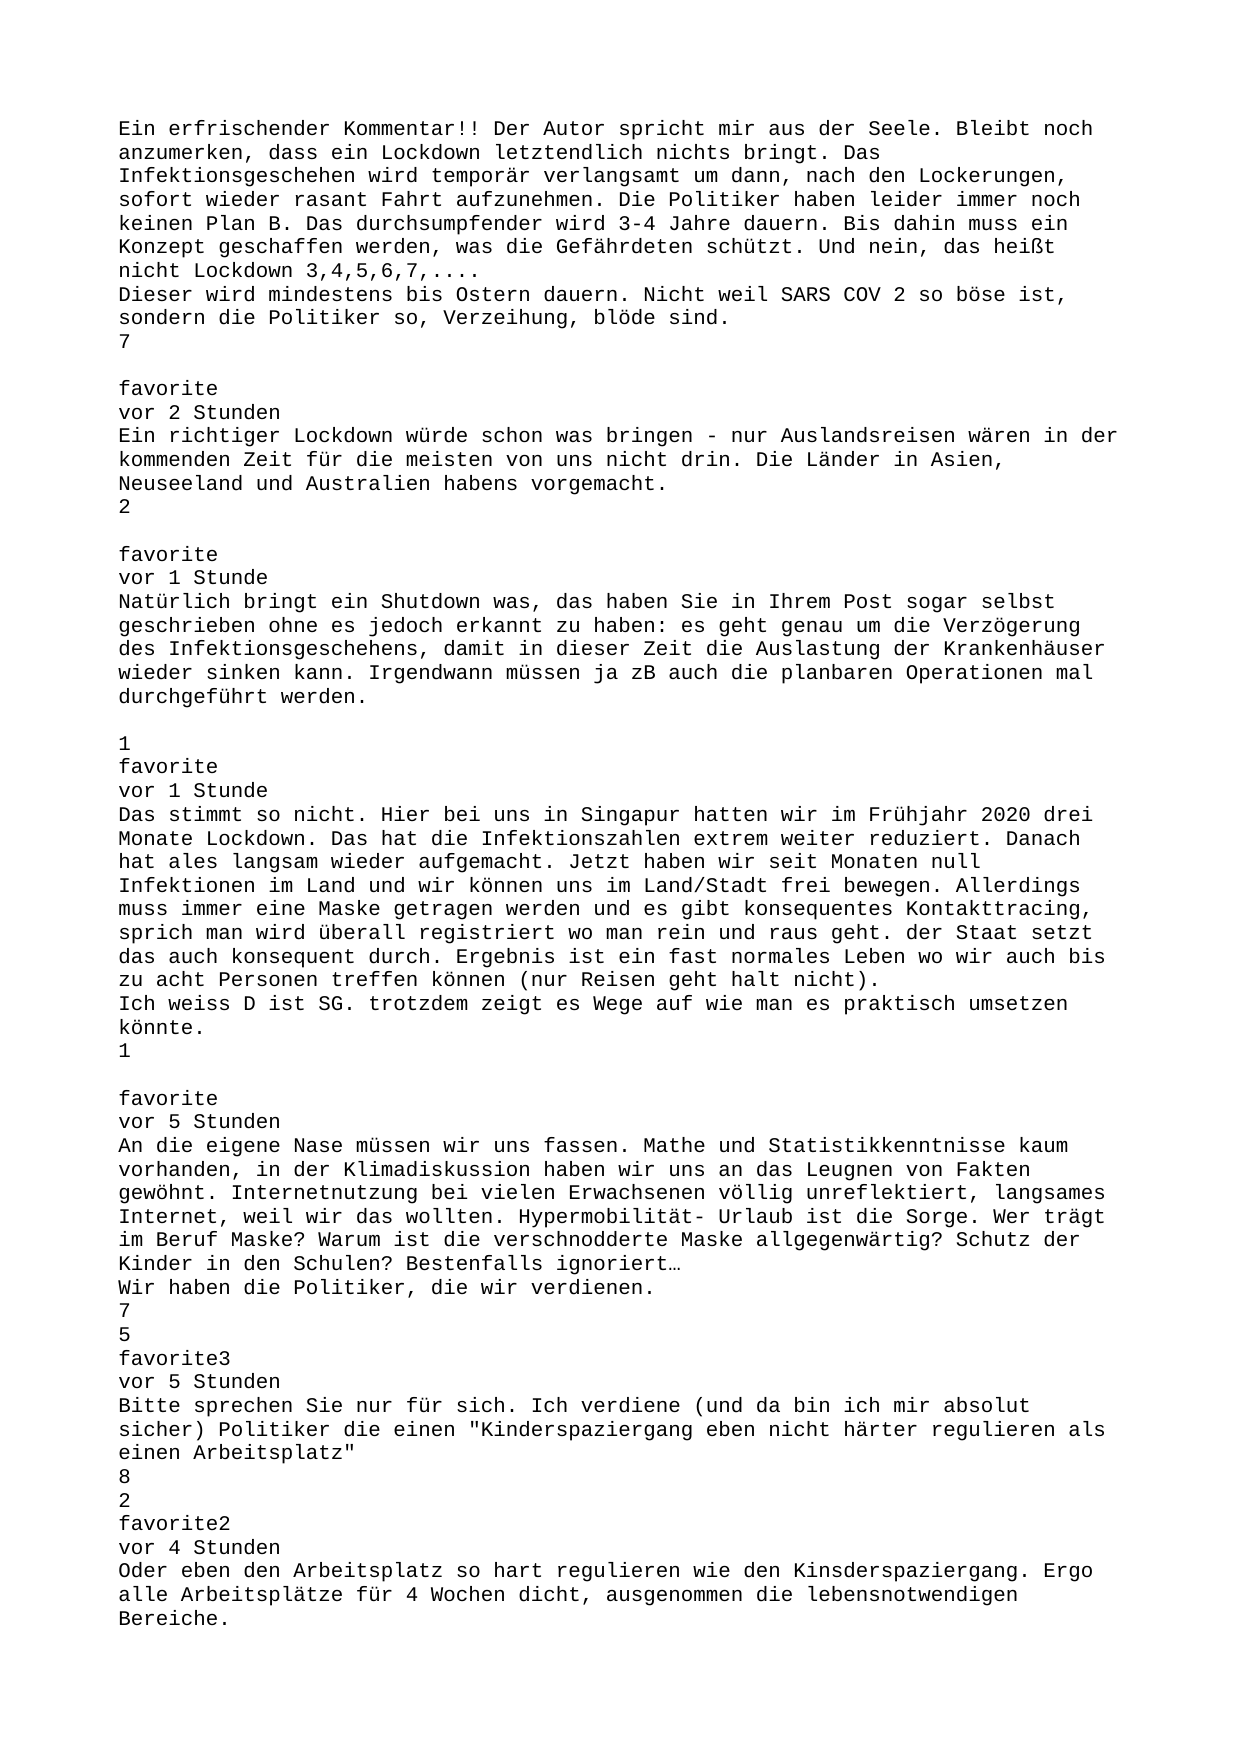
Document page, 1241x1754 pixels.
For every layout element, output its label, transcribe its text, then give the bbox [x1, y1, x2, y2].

text Ich weiss D ist SG. trotzdem zeigt es Wege auf wie man es praktisch umsetzen könnte. [118, 993, 1122, 1040]
text 1 [118, 1040, 1122, 1064]
text 2 [118, 1489, 1122, 1513]
text 2 [118, 496, 1122, 520]
text 1 [118, 733, 1122, 757]
text 7 [118, 1300, 1122, 1324]
text Ein erfrischender Kommentar!! Der Autor spricht mir aus der Seele. Bleibt noch anzumerken, dass ein Lockdown letztendlich nichts bringt. Das Infektionsgeschehen wird temporär verlangsamt um dann, nach den Lockerungen, sofort wieder rasant Fahrt aufzunehmen. Die Politiker haben leider immer noch keinen Plan B. Das durchsumpfender wird 3-4 Jahre dauern. Bis dahin muss ein Konzept geschaffen werden, was die Gefährdeten schützt. Und nein, das heißt nicht Lockdown 3,4,5,6,7,.... [118, 118, 1122, 284]
text vor 5 Stunden [118, 1111, 1122, 1135]
text 8 [118, 1466, 1122, 1489]
text An die eigene Nase müssen wir uns fassen. Mathe und Statistikkenntnisse kaum vorhanden, in der Klimadiskussion haben wir uns an das Leugnen von Fakten gewöhnt. Internetnutzung bei vielen Erwachsenen völlig unreflektiert, langsames Internet, weil wir das wollten. Hypermobilität- Urlaub ist die Sorge. Wer trägt im Beruf Maske? Warum ist die verschnodderte Maske allgegenwärtig? Schutz der Kinder in den Schulen? Bestenfalls ignoriert… [118, 1135, 1122, 1277]
text favorite [118, 757, 1122, 780]
text vor 1 Stunde [118, 567, 1122, 591]
text Bitte sprechen Sie nur für sich. Ich verdiene (und da bin ich mir absolut sicher) Politiker die einen "Kinderspaziergang eben nicht härter regulieren als einen Arbeitsplatz" [118, 1395, 1122, 1466]
text vor 1 Stunde [118, 780, 1122, 804]
text vor 2 Stunden [118, 402, 1122, 426]
text Wir haben die Politiker, die wir verdienen. [118, 1277, 1122, 1300]
text 5 [118, 1324, 1122, 1348]
text favorite [118, 1088, 1122, 1111]
text Ein richtiger Lockdown würde schon was bringen - nur Auslandsreisen wären in der kommenden Zeit für die meisten von uns nicht drin. Die Länder in Asien, Neuseeland und Australien habens vorgemacht. [118, 426, 1122, 496]
text vor 5 Stunden [118, 1371, 1122, 1395]
text Das stimmt so nicht. Hier bei uns in Singapur hatten wir im Frühjahr 2020 drei Monate Lockdown. Das hat die Infektionszahlen extrem weiter reduziert. Danach hat ales langsam wieder aufgemacht. Jetzt haben wir seit Monaten null Infektionen im Land und wir können uns im Land/Stadt frei bewegen. Allerdings muss immer eine Maske getragen werden und es gibt konsequentes Kontakttracing, sprich man wird überall registriert wo man rein und raus geht. der Staat setzt das auch konsequent durch. Ergebnis ist ein fast normales Leben wo wir auch bis zu acht Personen treffen können (nur Reisen geht halt nicht). [118, 804, 1122, 993]
text favorite3 [118, 1348, 1122, 1371]
text vor 4 Stunden [118, 1537, 1122, 1561]
text 7 [118, 331, 1122, 354]
text favorite2 [118, 1513, 1122, 1537]
text favorite [118, 544, 1122, 567]
text Natürlich bringt ein Shutdown was, das haben Sie in Ihrem Post sogar selbst geschrieben ohne es jedoch erkannt zu haben: es geht genau um die Verzögerung des Infektionsgeschehens, damit in dieser Zeit die Auslastung der Krankenhäuser wieder sinken kann. Irgendwann müssen ja zB auch die planbaren Operationen mal durchgeführt werden. [118, 591, 1122, 709]
text Oder eben den Arbeitsplatz so hart regulieren wie den Kinsderspaziergang. Ergo alle Arbeitsplätze für 4 Wochen dicht, ausgenommen die lebensnotwendigen Bereiche. [118, 1561, 1122, 1631]
text favorite [118, 378, 1122, 402]
text Dieser wird mindestens bis Ostern dauern. Nicht weil SARS COV 2 so böse ist, sondern die Politiker so, Verzeihung, blöde sind. [118, 284, 1122, 331]
